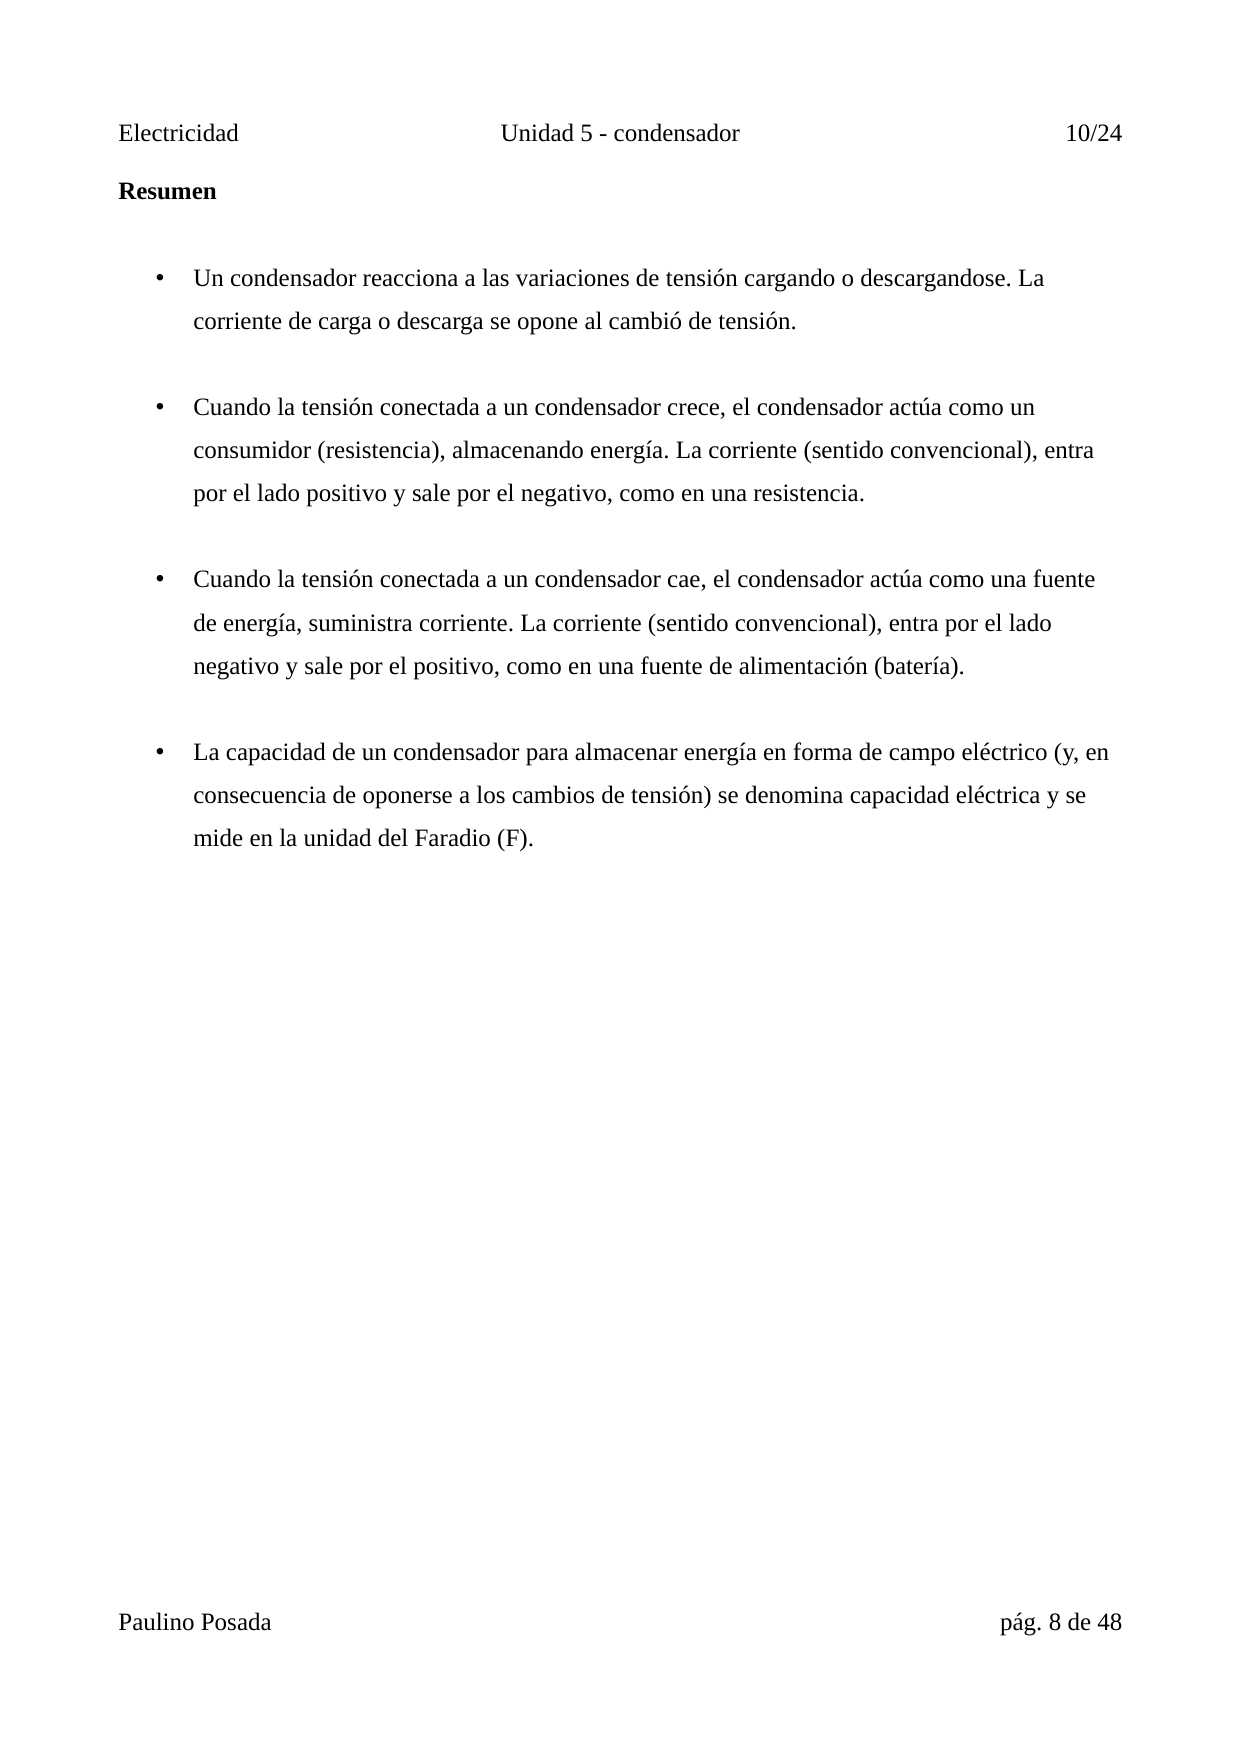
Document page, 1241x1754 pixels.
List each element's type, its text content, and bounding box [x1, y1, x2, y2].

text Resumen [118, 176, 1122, 205]
list Un condensador reacciona a las variaciones de tensión cargando o descargandose. La corriente de carga o descarga se opone al cambió de tensión. [156, 263, 1122, 334]
list Cuando la tensión conectada a un condensador cae, el condensador actúa como una fuente de energía, suministra corriente. La corriente (sentido convencional), entra por el lado negativo y sale por el positivo, como en una fuente de alimentación (batería). [156, 564, 1122, 679]
list La capacidad de un condensador para almacenar energía en forma de campo eléctrico (y, en consecuencia de oponerse a los cambios de tensión) se denomina capacidad eléctrica y se mide en la unidad del Faradio (F). [156, 737, 1122, 852]
list Cuando la tensión conectada a un condensador crece, el condensador actúa como un consumidor (resistencia), almacenando energía. La corriente (sentido convencional), entra por el lado positivo y sale por el negativo, como en una resistencia. [156, 392, 1122, 507]
